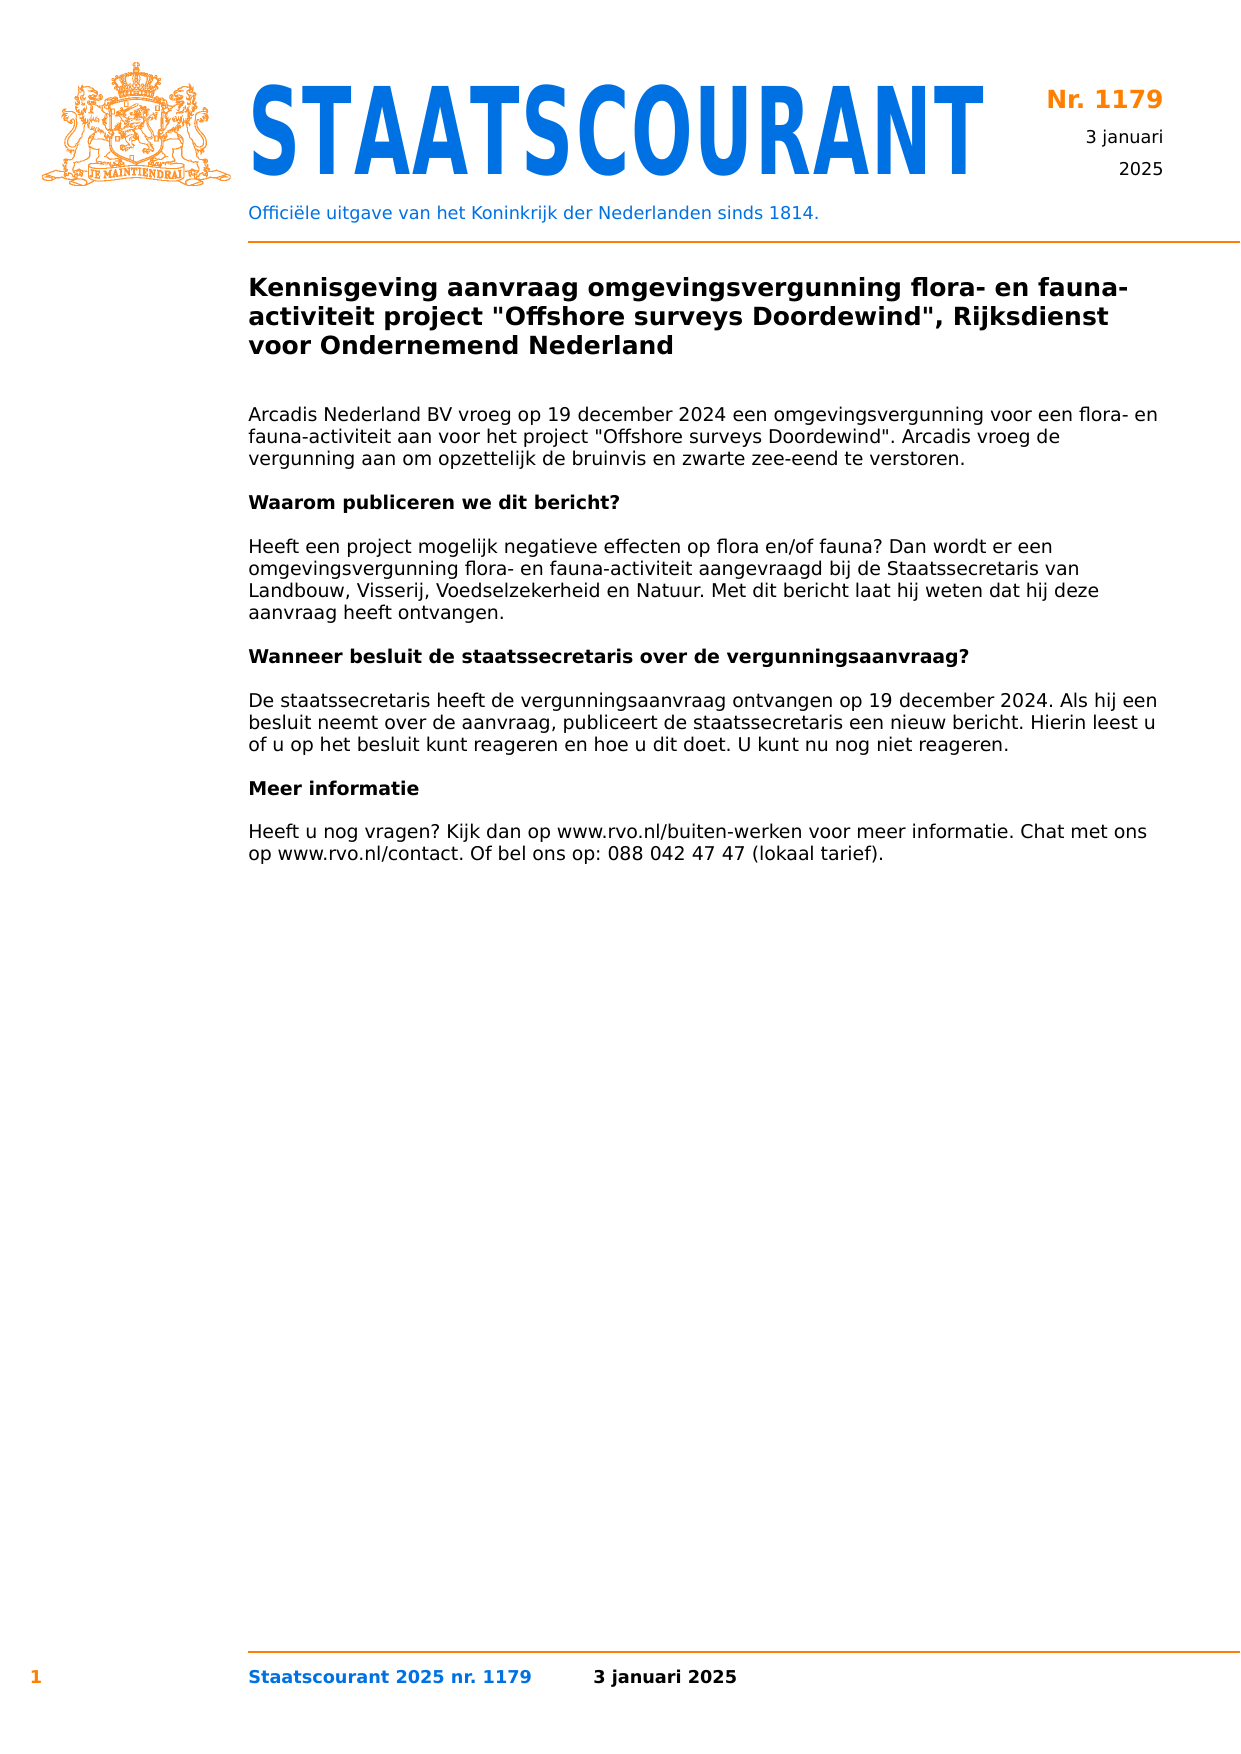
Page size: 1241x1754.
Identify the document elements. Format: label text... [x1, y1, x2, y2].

table_cell 2025 [998, 153, 1240, 203]
text Heeft u nog vragen? Kijk dan op www.rvo.nl/buiten-werken voor meer informatie. Chat met ons op www.rvo.nl/contact. Of bel ons op: 088 042 47 47 (lokaal tarief). [248, 821, 1163, 865]
text Arcadis Nederland BV vroeg op 19 december 2024 een omgevingsvergunning voor een flora- en fauna-activiteit aan voor het project "Offshore surveys Doordewind". Arcadis vroeg de vergunning aan om opzettelijk de bruinvis en zwarte zee-eend te verstoren. [248, 404, 1163, 470]
table_cell Officiële uitgave van het Koninkrijk der Nederlanden sinds 1814. [248, 203, 1240, 241]
table_header STAATSCOURANT [248, 62, 998, 203]
table_cell 3 januari [998, 121, 1240, 153]
subtitle Wanneer besluit de staatssecretaris over de vergunningsaanvraag? [248, 646, 1163, 668]
table_header Nr. 1179 [998, 62, 1240, 121]
subtitle Waarom publiceren we dit bericht? [248, 492, 1163, 514]
subtitle Kennisgeving aanvraag omgevingsvergunning flora- en fauna-activiteit project "Offshore surveys Doordewind", Rijksdienst voor Ondernemend Nederland [248, 273, 1163, 361]
picture [41, 62, 231, 186]
text De staatssecretaris heeft de vergunningsaanvraag ontvangen op 19 december 2024. Als hij een besluit neemt over de aanvraag, publiceert de staatssecretaris een nieuw bericht. Hierin leest u of u op het besluit kunt reageren en hoe u dit doet. U kunt nu nog niet reageren. [248, 689, 1163, 756]
table_header [25, 62, 248, 241]
subtitle Meer informatie [248, 777, 1163, 799]
text Heeft een project mogelijk negatieve effecten op flora en/of fauna? Dan wordt er een omgevingsvergunning flora- en fauna-activiteit aangevraagd bij de Staatssecretaris van Landbouw, Visserij, Voedselzekerheid en Natuur. Met dit bericht laat hij weten dat hij deze aanvraag heeft ontvangen. [248, 536, 1163, 624]
